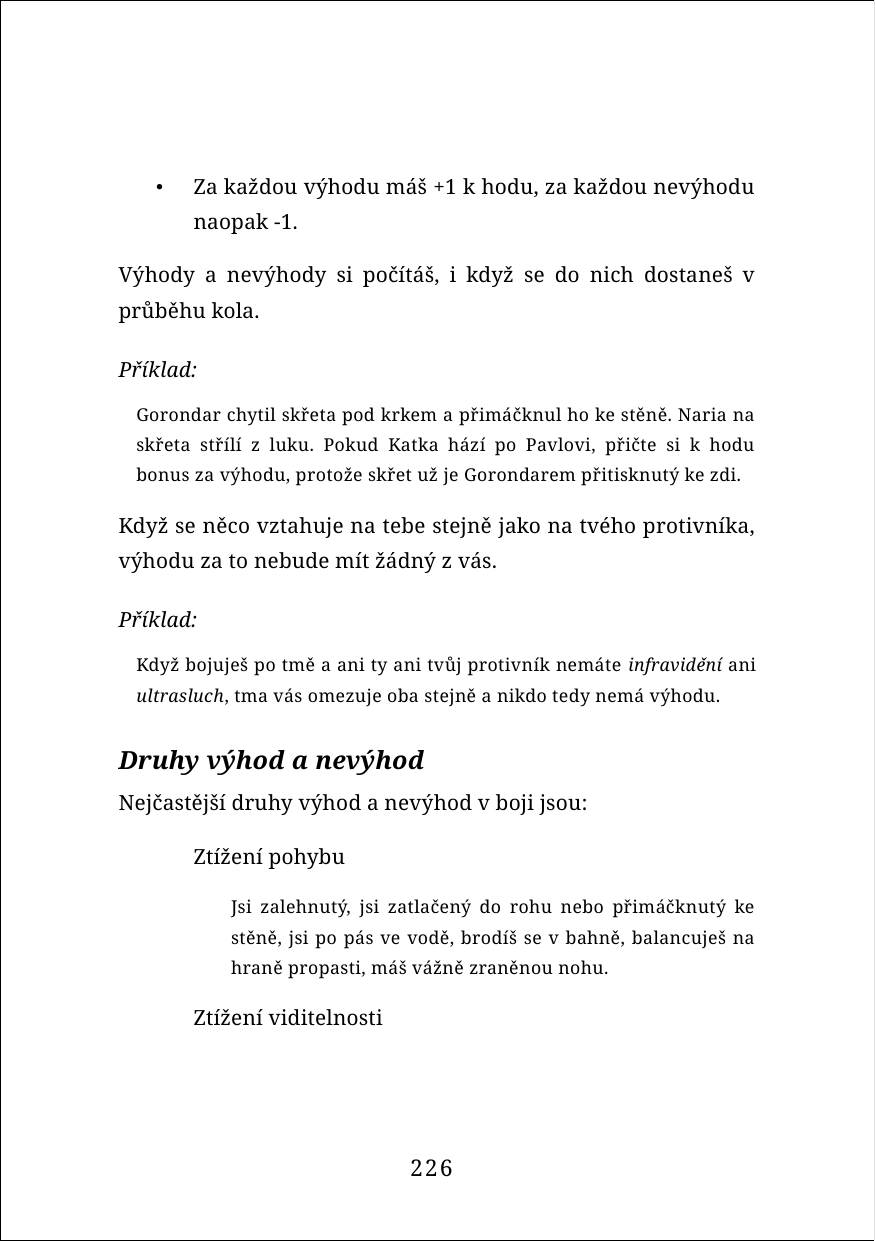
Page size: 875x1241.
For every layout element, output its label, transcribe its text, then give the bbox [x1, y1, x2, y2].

list Ztížení viditelnosti [156, 1003, 756, 1032]
text Příklad: [118, 355, 756, 384]
text Příklad: [118, 606, 756, 634]
subtitle Druhy výhod a nevýhod [118, 743, 756, 777]
list Ztížení pohybu [156, 842, 756, 870]
list Jsi zalehnutý, jsi zatlačený do rohu nebo přimáčknutý ke stěně, jsi po pás ve vodě, brodíš se v bahně, balancuješ na hraně propasti, máš vážně zraněnou nohu. [193, 895, 756, 979]
list Za každou výhodu máš +1 k hodu, za každou nevýhodu naopak -1. [156, 172, 756, 236]
text Výhody a nevýhody si počítáš, i když se do nich dostaneš v průběhu kola. [118, 261, 756, 324]
text Když se něco vztahuje na tebe stejně jako na tvého protivníka, výhodu za to nebude mít žádný z vás. [118, 511, 756, 575]
text Nejčastější druhy výhod a nevýhod v boji jsou: [118, 788, 756, 817]
text Gorondar chytil skřeta pod krkem a přimáčknul ho ke stěně. Naria na skřeta střílí z luku. Pokud Katka hází po Pavlovi, přičte si k hodu bonus za výhodu, protože skřet už je Gorondarem přitisknutý ke zdi. [136, 402, 756, 487]
text Když bojuješ po tmě a ani ty ani tvůj protivník nemáte infravidění ani ultrasluch, tma vás omezuje oba stejně a nikdo tedy nemá výhodu. [136, 653, 756, 707]
